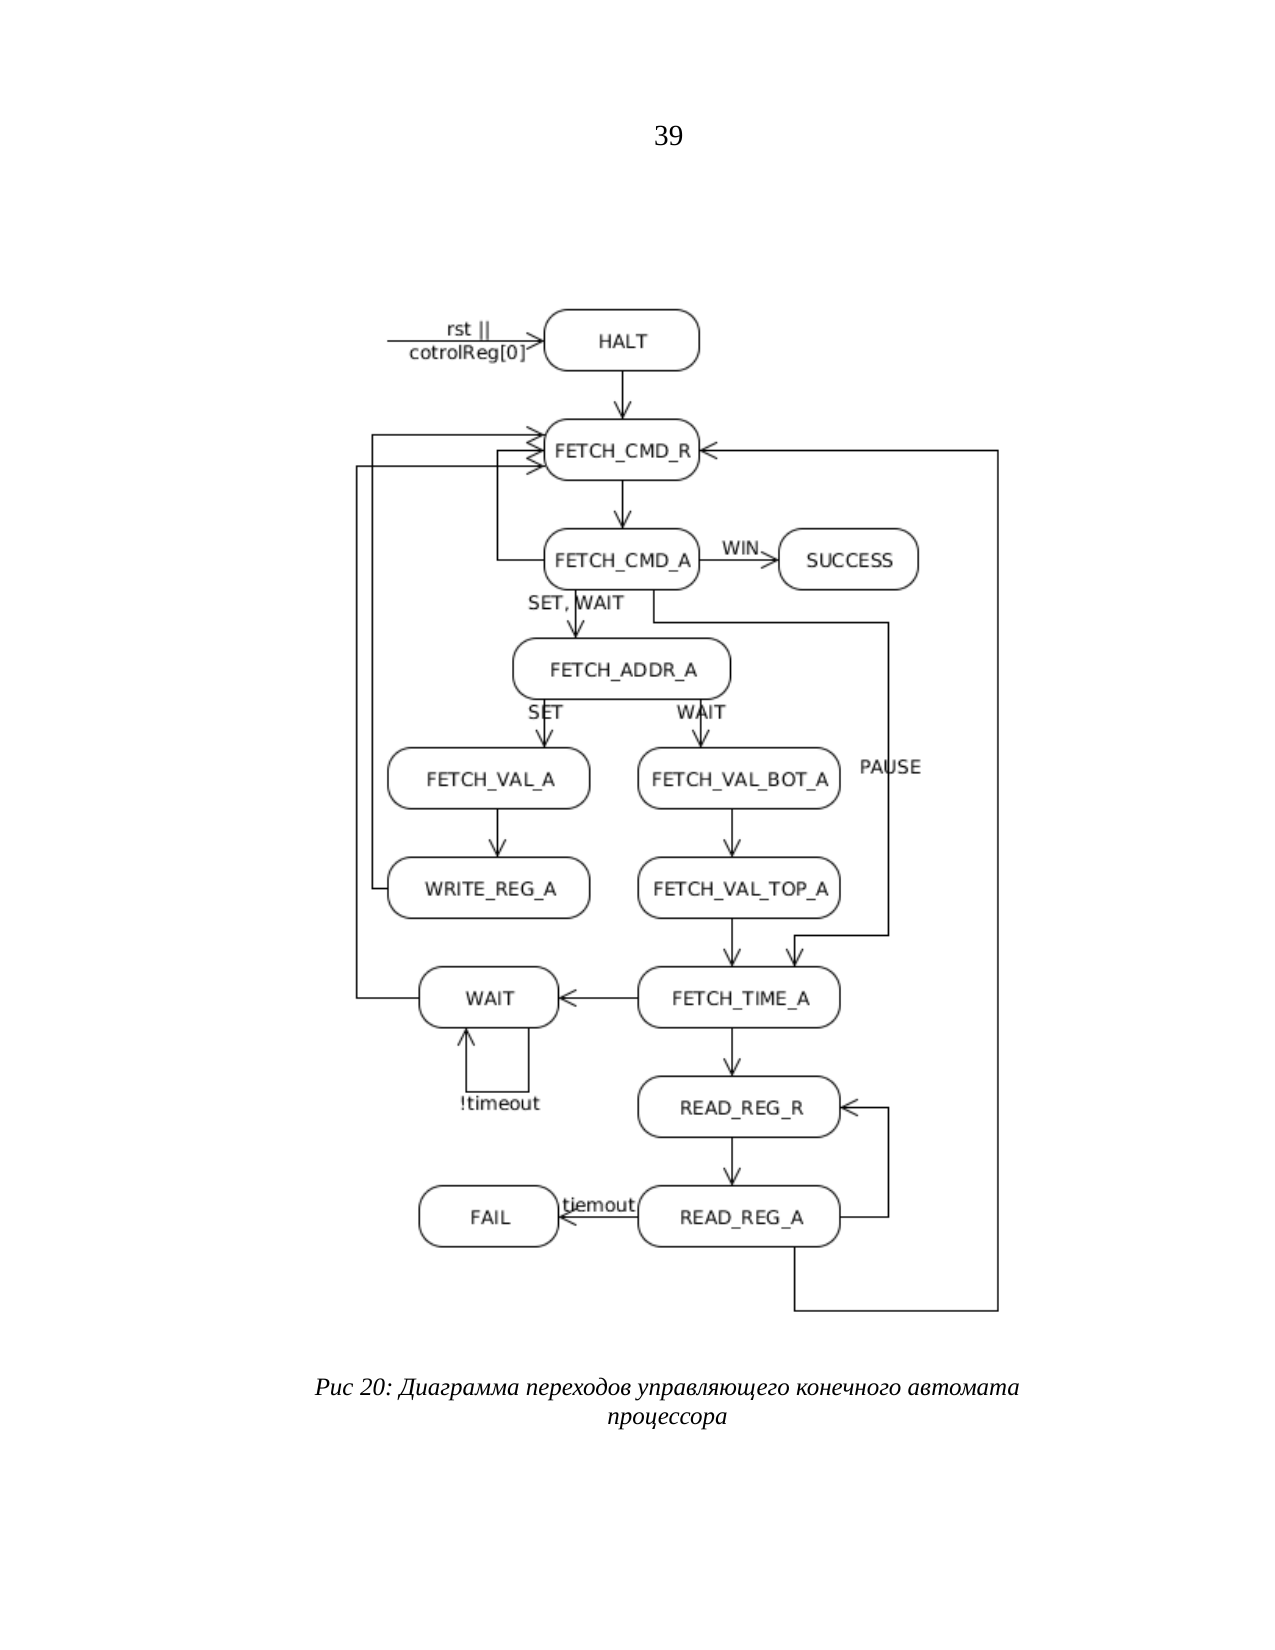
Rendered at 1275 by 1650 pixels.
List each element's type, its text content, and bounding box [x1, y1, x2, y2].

list Рис 20: Диаграмма переходов управляющего конечного автомата процессора [278, 1373, 1059, 1430]
list [278, 219, 1059, 231]
picture [278, 231, 1060, 1373]
